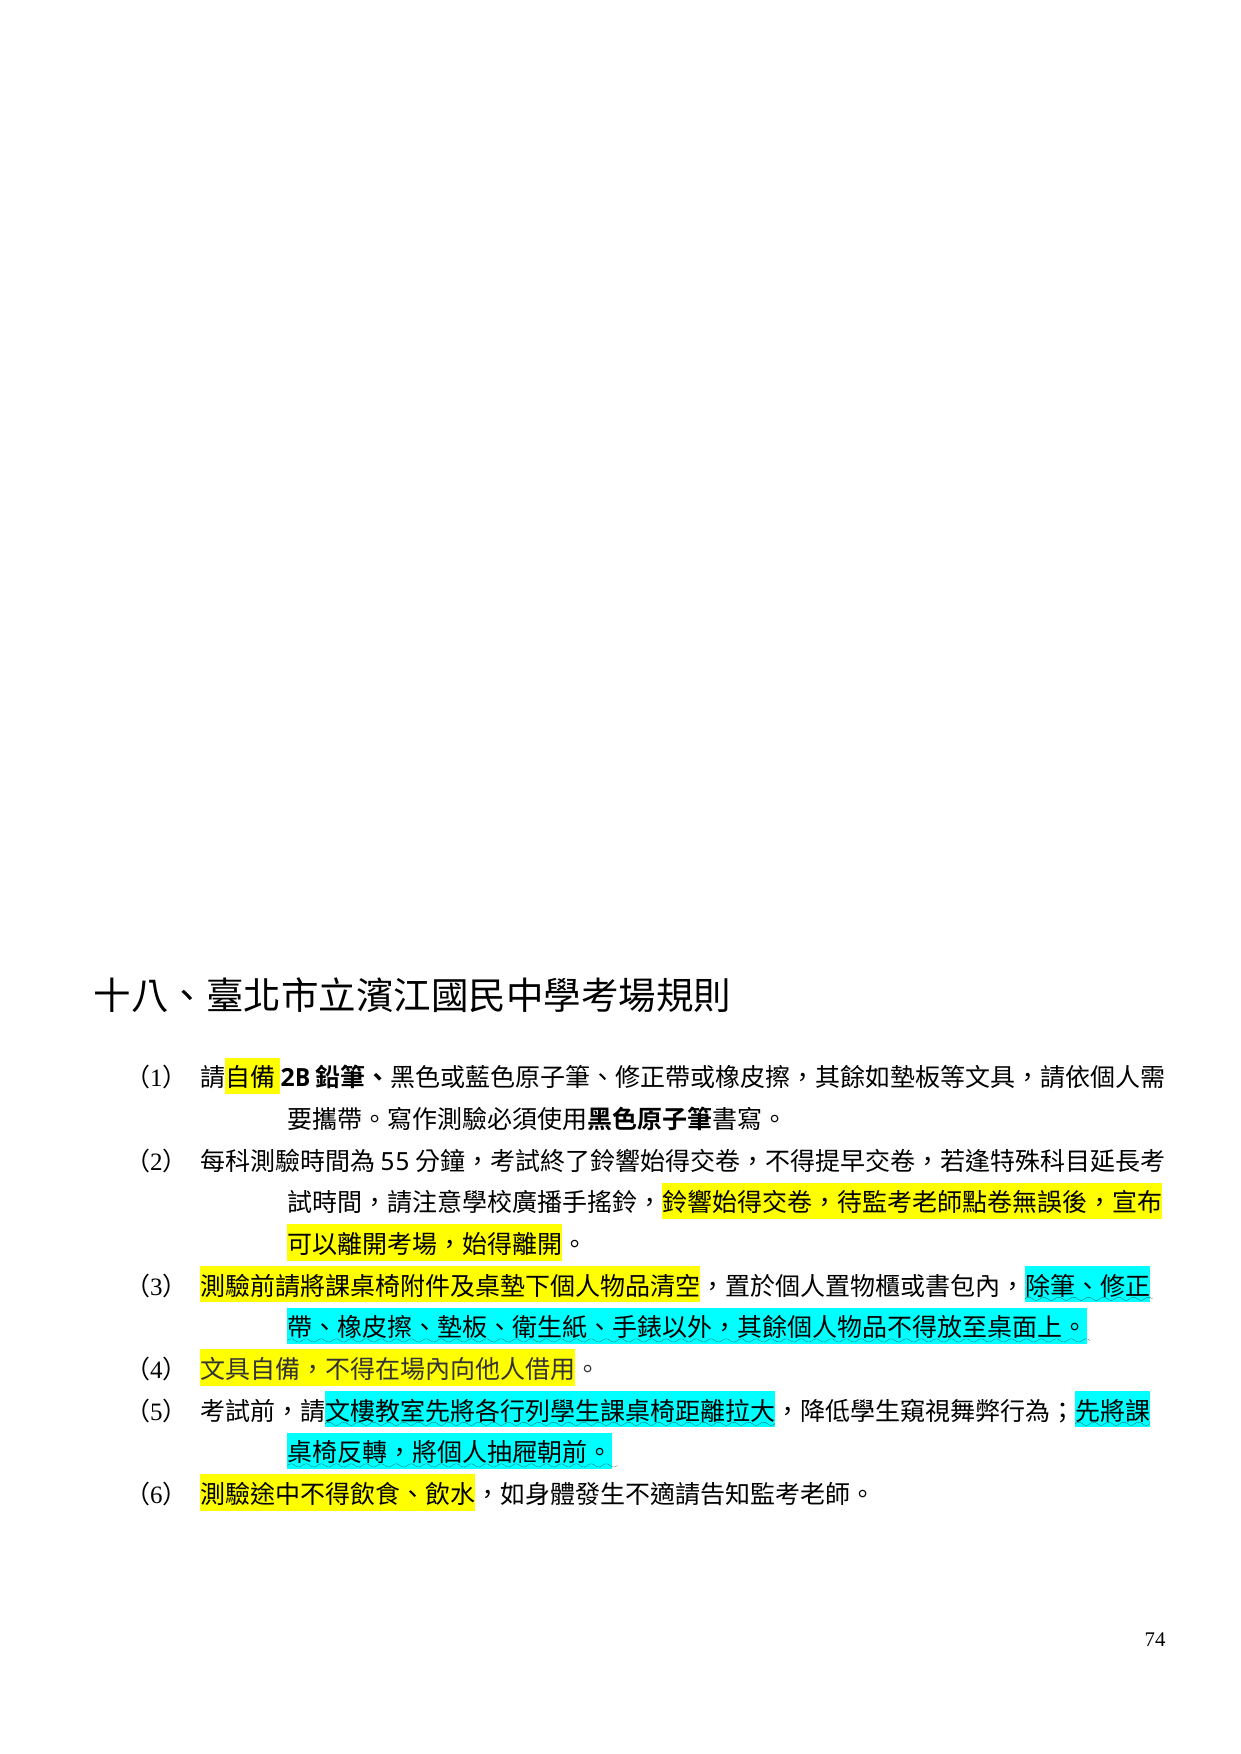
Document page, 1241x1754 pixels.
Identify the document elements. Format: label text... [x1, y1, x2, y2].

list 請自備2B鉛筆、黑色或藍色原子筆、修正帶或橡皮擦，其餘如墊板等文具，請依個人需要攜帶。寫作測驗必須使用黑色原子筆書寫。 [125, 1058, 1165, 1136]
list 每科測驗時間為55分鐘，考試終了鈴響始得交卷，不得提早交卷，若逢特殊科目延長考試時間，請注意學校廣播手搖鈴，鈴響始得交卷，待監考老師點卷無誤後，宣布可以離開考場，始得離開。 [125, 1141, 1165, 1261]
list 文具自備，不得在場內向他人借用。 [125, 1349, 1165, 1386]
list 測驗前請將課桌椅附件及桌墊下個人物品清空，置於個人置物櫃或書包內，除筆、修正帶、橡皮擦、墊板、衛生紙、手錶以外，其餘個人物品不得放至桌面上。 [125, 1266, 1165, 1344]
list 測驗途中不得飲食、飲水，如身體發生不適請告知監考老師。 [125, 1474, 1165, 1511]
list 考試前，請文樓教室先將各行列學生課桌椅距離拉大，降低學生窺視舞弊行為；先將課桌椅反轉，將個人抽屜朝前。 [125, 1391, 1165, 1469]
text 十八、臺北市立濱江國民中學考場規則 [75, 966, 1165, 1020]
